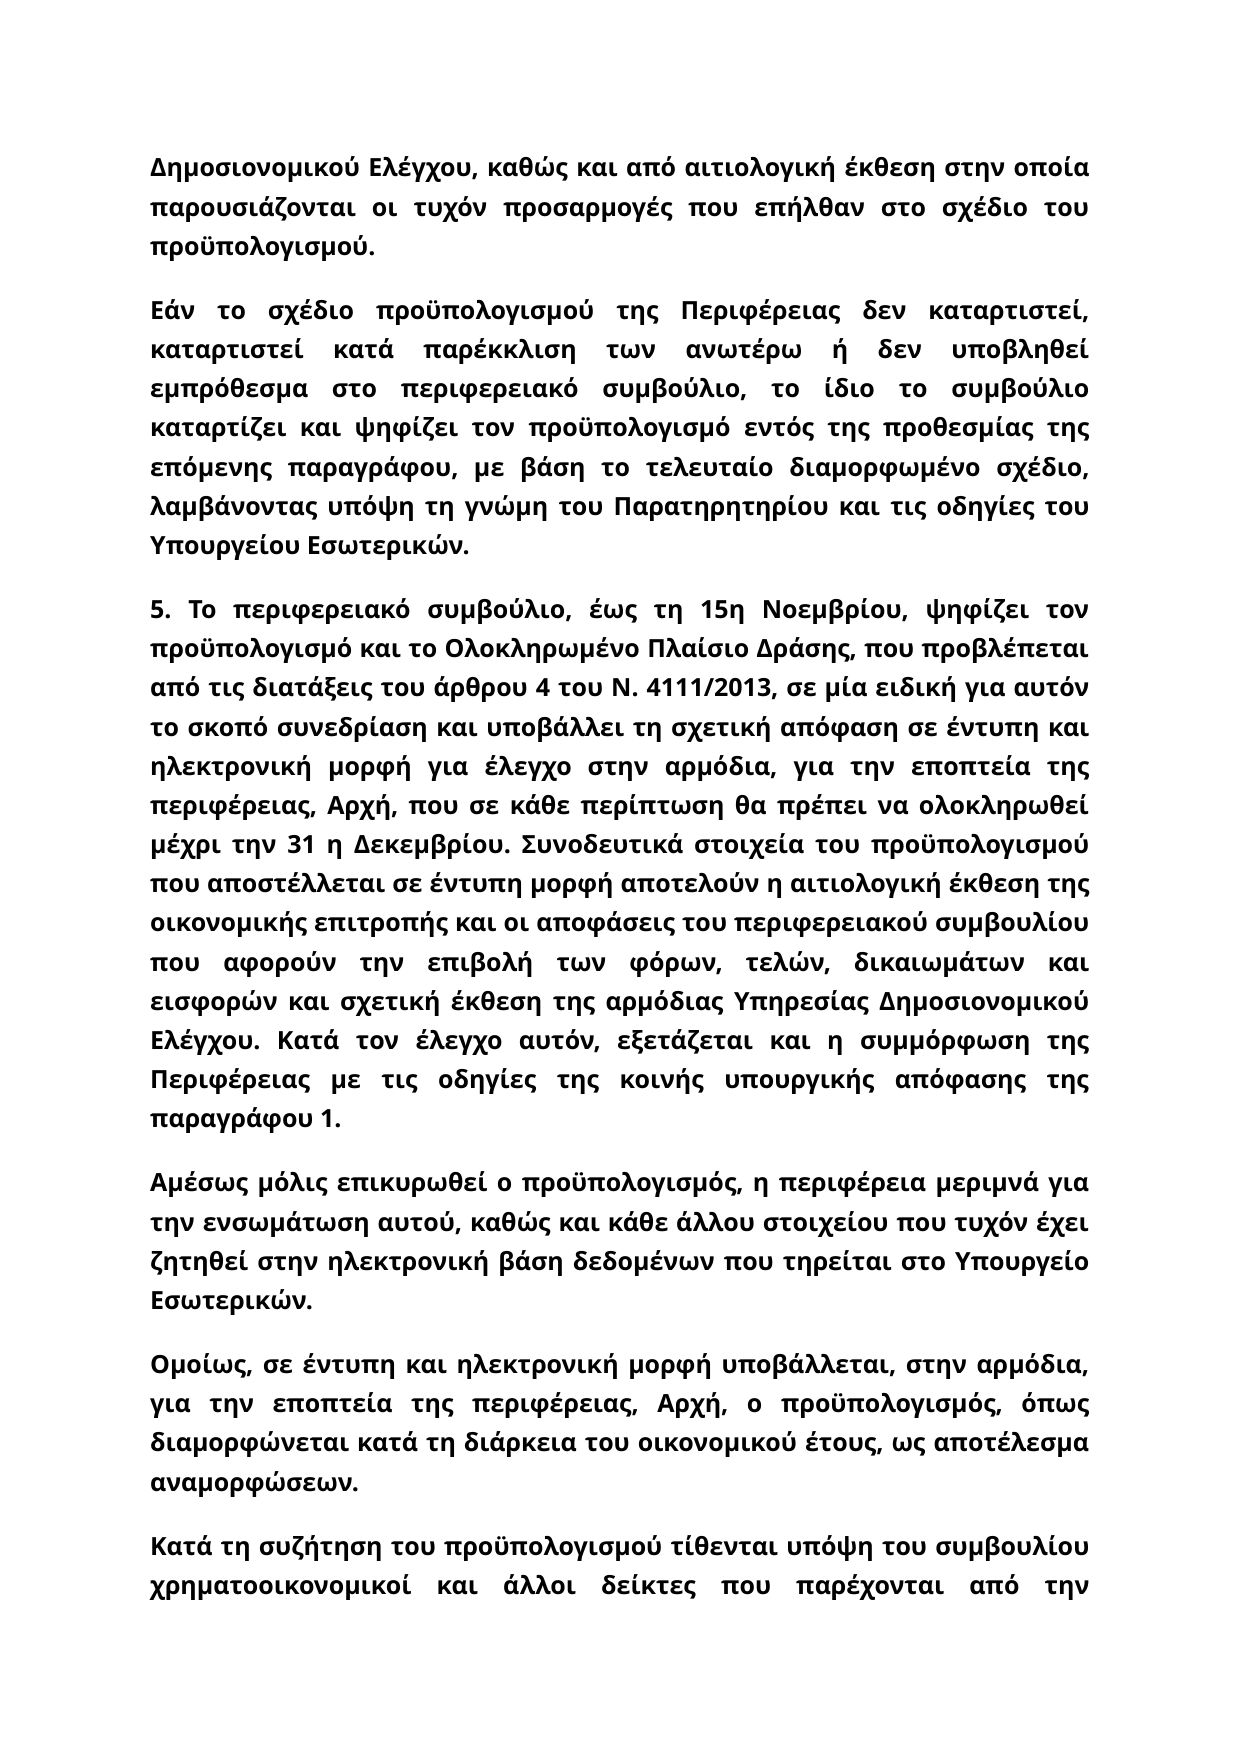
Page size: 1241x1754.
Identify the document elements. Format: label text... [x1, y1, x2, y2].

text Ομοίως, σε έντυπη και ηλεκτρονική μορφή υποβάλλεται, στην αρμόδια, για την εποπτεία της περιφέρειας, Αρχή, ο προϋπολογισμός, όπως διαμορφώνεται κατά τη διάρκεια του οικονομικού έτους, ως αποτέλεσμα αναμορφώσεων. [150, 1347, 1090, 1498]
text Δημοσιονομικού Ελέγχου, καθώς και από αιτιολογική έκθεση στην οποία παρουσιάζονται οι τυχόν προσαρμογές που επήλθαν στο σχέδιο του προϋπολογισμού. [150, 150, 1090, 262]
text 5. Το περιφερειακό συμβούλιο, έως τη 15η Νοεμβρίου, ψηφίζει τον προϋπολογισμό και το Ολοκληρωμένο Πλαίσιο Δράσης, που προβλέπεται από τις διατάξεις του άρθρου 4 του Ν. 4111/2013, σε μία ειδική για αυτόν το σκοπό συνεδρίαση και υποβάλλει τη σχετική απόφαση σε έντυπη και ηλεκτρονική μορφή για έλεγχο στην αρμόδια, για την εποπτεία της περιφέρειας, Αρχή, που σε κάθε περίπτωση θα πρέπει να ολοκληρωθεί μέχρι την 31 η Δεκεμβρίου. Συνοδευτικά στοιχεία του προϋπολογισμού που αποστέλλεται σε έντυπη μορφή αποτελούν η αιτιολογική έκθεση της οικονομικής επιτροπής και οι αποφάσεις του περιφερειακού συμβουλίου που αφορούν την επιβολή των φόρων, τελών, δικαιωμάτων και εισφορών και σχετική έκθεση της αρμόδιας Υπηρεσίας Δημοσιονομικού Ελέγχου. Κατά τον έλεγχο αυτόν, εξετάζεται και η συμμόρφωση της Περιφέρειας με τις οδηγίες της κοινής υπουργικής απόφασης της παραγράφου 1. [150, 592, 1090, 1135]
text Αμέσως μόλις επικυρωθεί ο προϋπολογισμός, η περιφέρεια μεριμνά για την ενσωμάτωση αυτού, καθώς και κάθε άλλου στοιχείου που τυχόν έχει ζητηθεί στην ηλεκτρονική βάση δεδομένων που τηρείται στο Υπουργείο Εσωτερικών. [150, 1165, 1090, 1317]
text Εάν το σχέδιο προϋπολογισμού της Περιφέρειας δεν καταρτιστεί, καταρτιστεί κατά παρέκκλιση των ανωτέρω ή δεν υποβληθεί εμπρόθεσμα στο περιφερειακό συμβούλιο, το ίδιο το συμβούλιο καταρτίζει και ψηφίζει τον προϋπολογισμό εντός της προθεσμίας της επόμενης παραγράφου, με βάση το τελευταίο διαμορφωμένο σχέδιο, λαμβάνοντας υπόψη τη γνώμη του Παρατηρητηρίου και τις οδηγίες του Υπουργείου Εσωτερικών. [150, 292, 1090, 562]
text Κατά τη συζήτηση του προϋπολογισμού τίθενται υπόψη του συμβουλίου χρηματοοικονομικοί και άλλοι δείκτες που παρέχονται από την [150, 1528, 1090, 1602]
